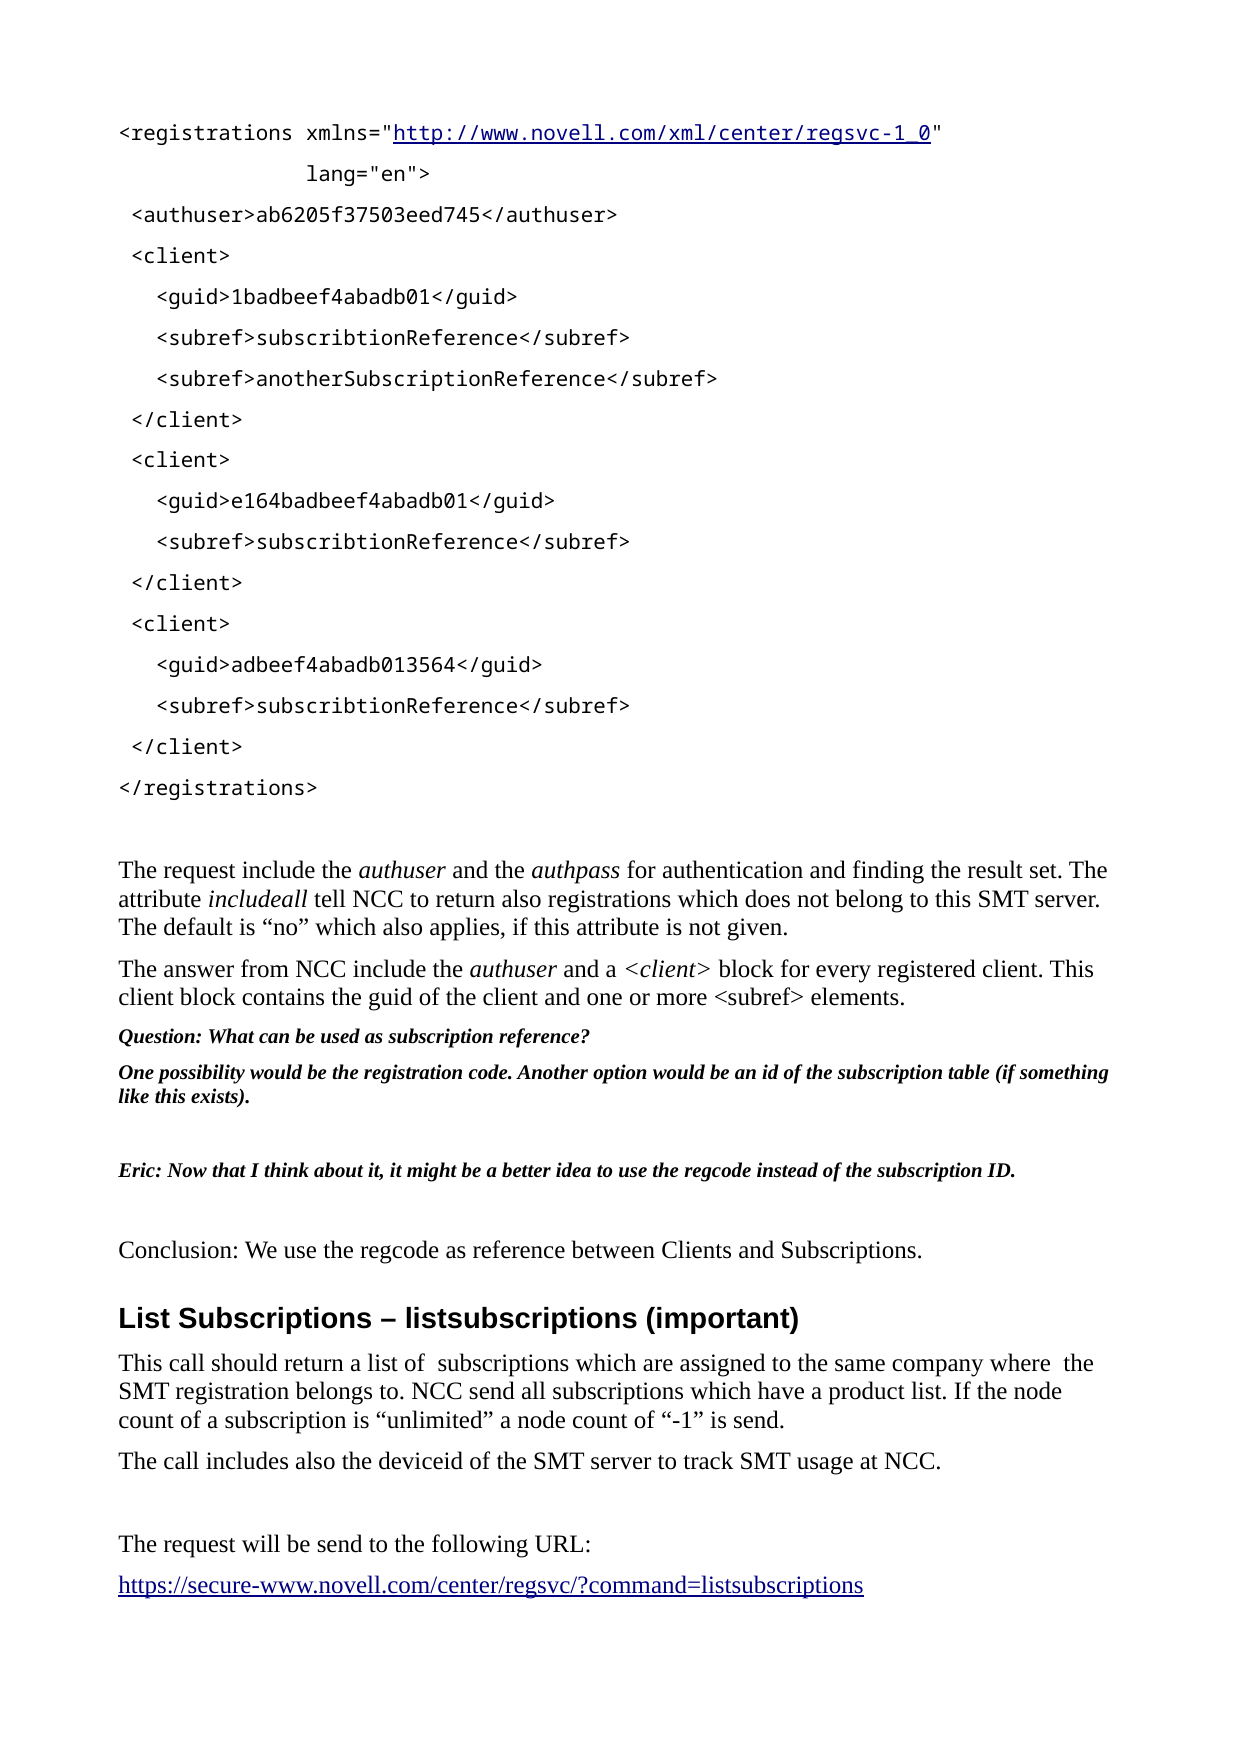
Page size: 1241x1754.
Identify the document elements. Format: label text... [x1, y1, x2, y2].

text Question: What can be used as subscription reference? [118, 1024, 1122, 1048]
text https://secure-www.novell.com/center/regsvc/?command=listsubscriptions [118, 1570, 1122, 1599]
text lang="en"> [118, 159, 1122, 187]
text The request include the authuser and the authpass for authentication and finding the result set. The attribute includeall tell NCC to return also registrations which does not belong to this SMT server. The default is “no” which also applies, if this attribute is not given. [118, 855, 1122, 941]
text <subref>anotherSubscriptionReference</subref> [118, 364, 1122, 392]
text <subref>subscribtionReference</subref> [118, 691, 1122, 720]
text <client> [118, 241, 1122, 269]
text <subref>subscribtionReference</subref> [118, 527, 1122, 556]
text </client> [118, 732, 1122, 761]
text <guid>e164badbeef4abadb01</guid> [118, 487, 1122, 515]
text </client> [118, 568, 1122, 597]
text </client> [118, 405, 1122, 433]
text <guid>adbeef4abadb013564</guid> [118, 650, 1122, 679]
text <client> [118, 446, 1122, 474]
text Conclusion: We use the regcode as reference between Clients and Subscriptions. [118, 1235, 1122, 1264]
text One possibility would be the registration code. Another option would be an id of the subscription table (if something like this exists). [118, 1060, 1122, 1108]
text The call includes also the deviceid of the SMT server to track SMT usage at NCC. [118, 1446, 1122, 1475]
text The answer from NCC include the authuser and a <client> block for every registered client. This client block contains the guid of the client and one or more <subref> elements. [118, 954, 1122, 1011]
text Eric: Now that I think about it, it might be a better idea to use the regcode instead of the subscription ID. [118, 1157, 1122, 1182]
text <authuser>ab6205f37503eed745</authuser> [118, 200, 1122, 228]
text <subref>subscribtionReference</subref> [118, 323, 1122, 351]
text <guid>1badbeef4abadb01</guid> [118, 282, 1122, 310]
text <registrations xmlns="http://www.novell.com/xml/center/regsvc-1_0" [118, 118, 1122, 147]
text The request will be send to the following URL: [118, 1529, 1122, 1558]
text </registrations> [118, 773, 1122, 802]
subtitle List Subscriptions – listsubscriptions (important) [118, 1302, 1122, 1335]
text <client> [118, 609, 1122, 638]
text This call should return a list of subscriptions which are assigned to the same company where the SMT registration belongs to. NCC send all subscriptions which have a product list. If the node count of a subscription is “unlimited” a node count of “-1” is send. [118, 1348, 1122, 1434]
